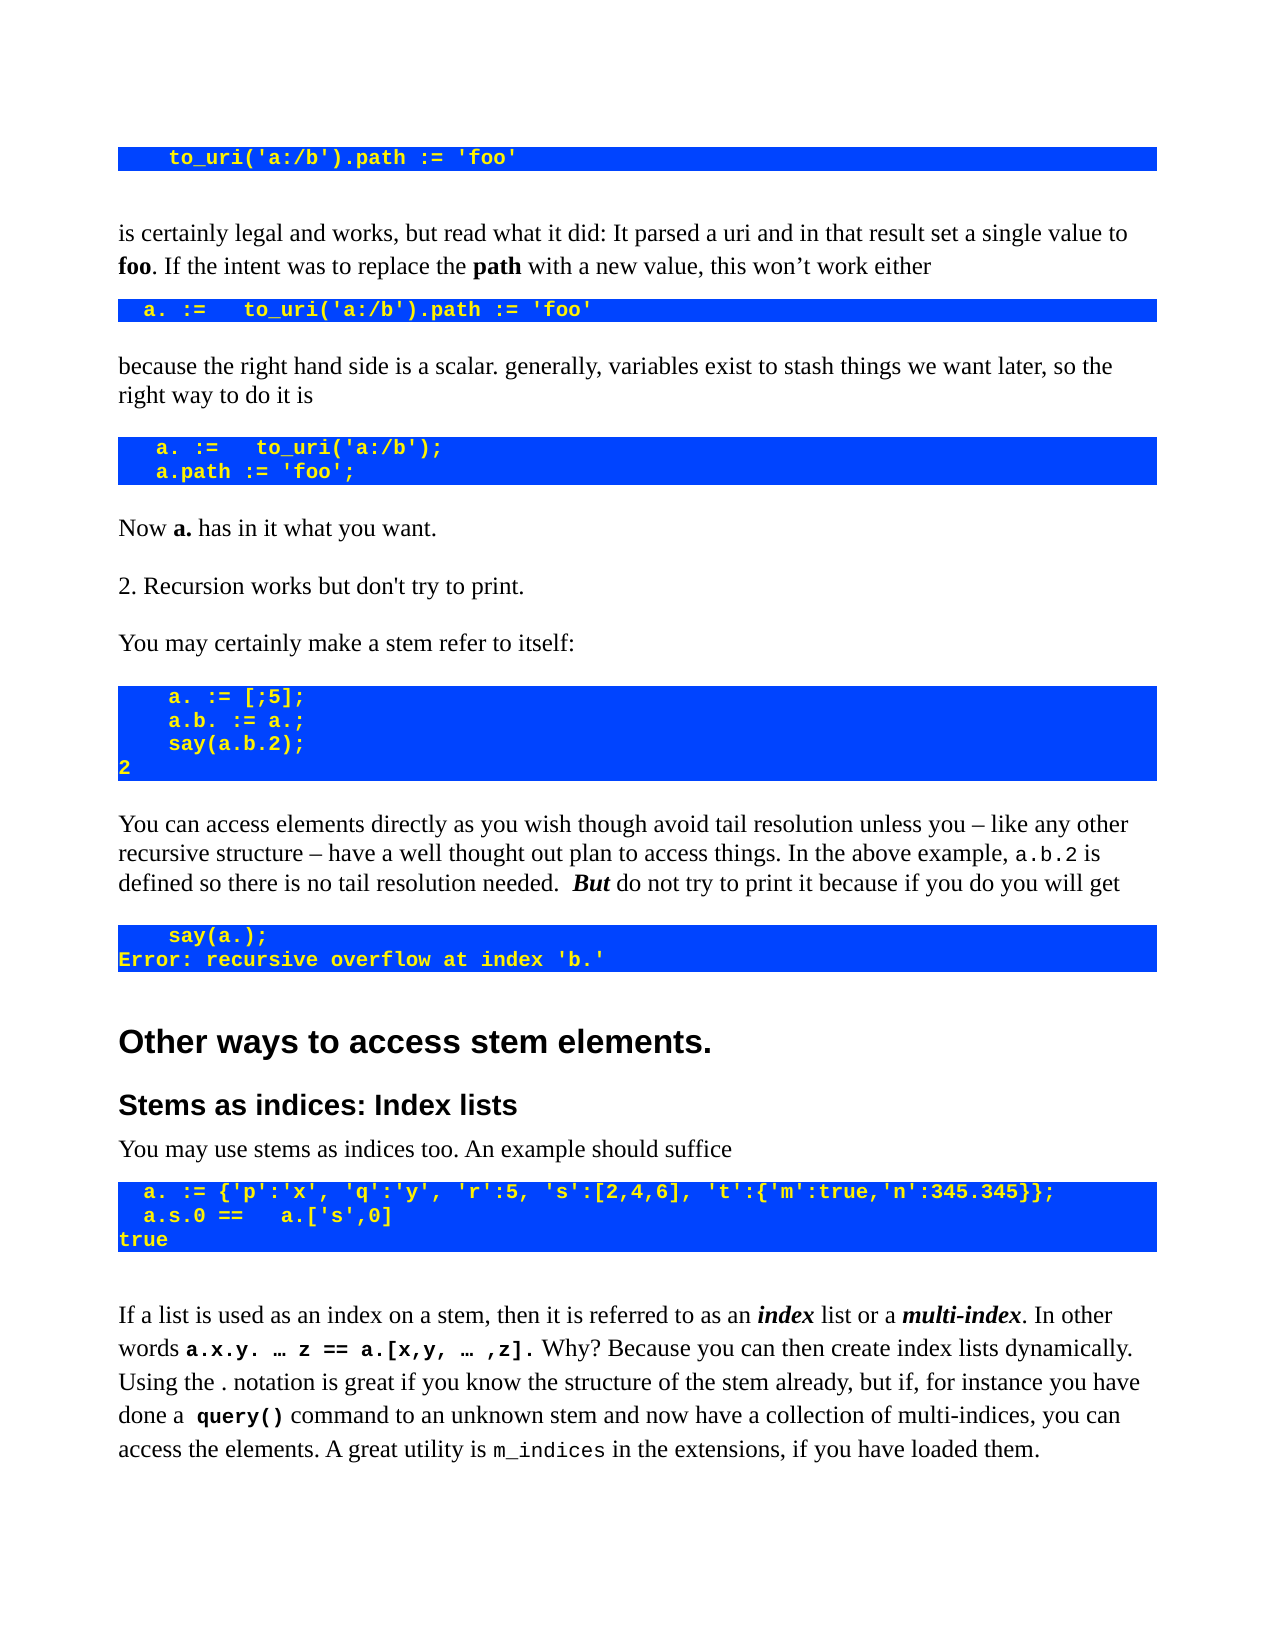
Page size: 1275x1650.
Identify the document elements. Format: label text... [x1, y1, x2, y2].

text to_uri('a:/b').path := 'foo' [118, 147, 1157, 171]
text If a list is used as an index on a stem, then it is referred to as an index list or a multi-index. In other words a.x.y. … z == a.[x,y, … ,z]. Why? Because you can then create index lists dynamically. Using the . notation is great if you know the structure of the stem already, but if, for instance you have done a query() command to an unknown stem and now have a collection of multi-indices, you can access the elements. A great utility is m_indices in the extensions, if you have loaded them. [118, 1300, 1157, 1463]
text You may use stems as indices too. An example should suffice [118, 1134, 1157, 1163]
subtitle Stems as indices: Index lists [118, 1088, 1157, 1121]
text You may certainly make a stem refer to itself: [118, 628, 1157, 657]
text say(a.b.2); [118, 733, 1157, 757]
text Now a. has in it what you want. [118, 513, 1157, 542]
text say(a.); [118, 925, 1157, 949]
text is certainly legal and works, but read what it did: It parsed a uri and in that result set a single value to foo. If the intent was to replace the path with a new value, this won’t work either [118, 218, 1157, 280]
subtitle Other ways to access stem elements. [118, 1022, 1157, 1061]
text a.b. := a.; [118, 709, 1157, 733]
text a. := to_uri('a:/b').path := 'foo' [118, 299, 1157, 322]
text because the right hand side is a scalar. generally, variables exist to stash things we want later, so the right way to do it is [118, 351, 1157, 409]
text Error: recursive overflow at index 'b.' [118, 949, 1157, 972]
text a. := to_uri('a:/b'); [118, 437, 1157, 461]
text You can access elements directly as you wish though avoid tail resolution unless you – like any other recursive structure – have a well thought out plan to access things. In the above example, a.b.2 is defined so there is no tail resolution needed. But do not try to print it because if you do you will get [118, 809, 1157, 925]
text a. := {'p':'x', 'q':'y', 'r':5, 's':[2,4,6], 't':{'m':true,'n':345.345}}; [118, 1182, 1157, 1205]
text 2. Recursion works but don't try to print. [118, 571, 1157, 600]
text a. := [;5]; [118, 686, 1157, 709]
text a.s.0 == a.['s',0] [118, 1205, 1157, 1229]
text true [118, 1229, 1157, 1252]
text 2 [118, 757, 1157, 781]
text a.path := 'foo'; [118, 461, 1157, 485]
